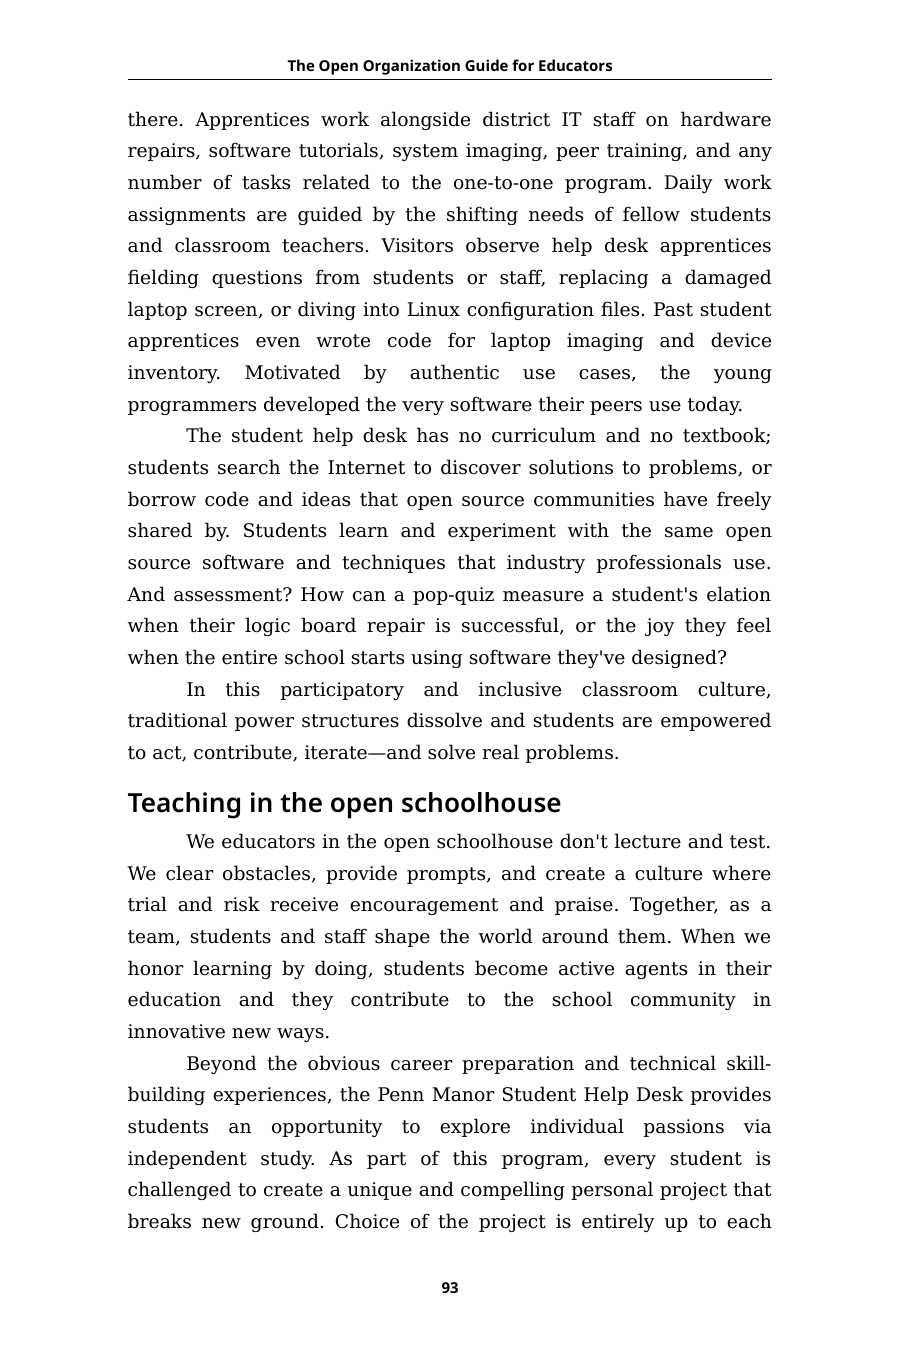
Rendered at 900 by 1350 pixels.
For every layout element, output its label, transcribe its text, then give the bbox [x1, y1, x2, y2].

text We educators in the open schoolhouse don't lecture and test. We clear obstacles, provide prompts, and create a culture where trial and risk receive encouragement and praise. Together, as a team, students and staff shape the world around them. When we honor learning by doing, students become active agents in their education and they contribute to the school community in innovative new ways. [127, 831, 772, 1043]
subtitle Teaching in the open schoolhouse [127, 788, 772, 819]
text there. Apprentices work alongside district IT staff on hardware repairs, software tutorials, system imaging, peer training, and any number of tasks related to the one-to-one program. Daily work assignments are guided by the shifting needs of fellow students and classroom teachers. Visitors observe help desk apprentices fielding questions from students or staff, replacing a damaged laptop screen, or diving into Linux configuration files. Past student apprentices even wrote code for laptop imaging and device inventory. Motivated by authentic use cases, the young programmers developed the very software their peers use today. [127, 109, 772, 416]
text Beyond the obvious career preparation and technical skill-building experiences, the Penn Manor Student Help Desk provides students an opportunity to explore individual passions via independent study. As part of this program, every student is challenged to create a unique and compelling personal project that breaks new ground. Choice of the project is entirely up to each [127, 1053, 772, 1233]
text In this participatory and inclusive classroom culture, traditional power structures dissolve and students are empowered to act, contribute, iterate—and solve real problems. [127, 679, 772, 764]
text The student help desk has no curriculum and no textbook; students search the Internet to discover solutions to problems, or borrow code and ideas that open source communities have freely shared by. Students learn and experiment with the same open source software and techniques that industry professionals use. And assessment? How can a pop-quiz measure a student's elation when their logic board repair is successful, or the joy they feel when the entire school starts using software they've designed? [127, 425, 772, 669]
